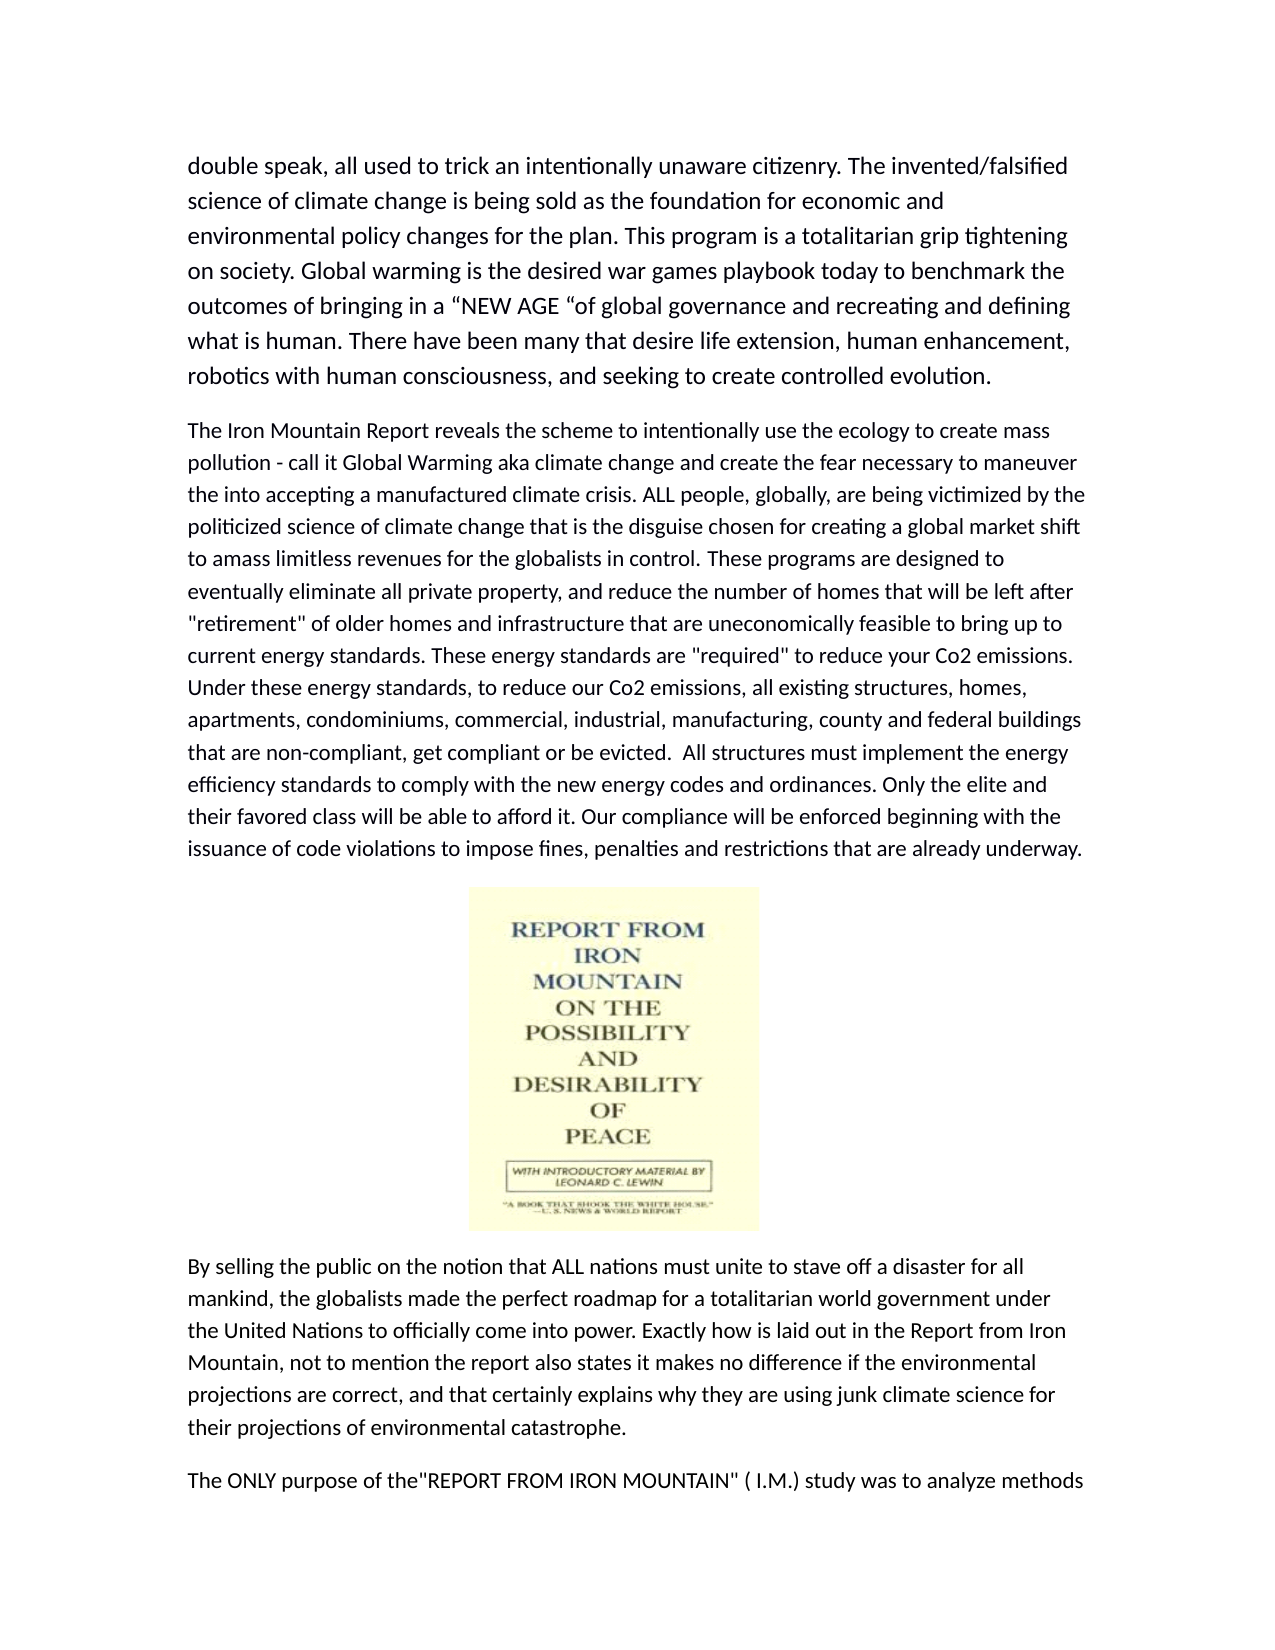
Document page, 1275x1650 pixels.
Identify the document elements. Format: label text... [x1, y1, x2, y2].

text The Iron Mountain Report reveals the scheme to intentionally use the ecology to create mass pollution - call it Global Warming aka climate change and create the fear necessary to maneuver the into accepting a manufactured climate crisis. ALL people, globally, are being victimized by the politicized science of climate change that is the disguise chosen for creating a global market shift to amass limitless revenues for the globalists in control. These programs are designed to eventually eliminate all private property, and reduce the number of homes that will be left after "retirement" of older homes and infrastructure that are uneconomically feasible to bring up to current energy standards. These energy standards are "required" to reduce your Co2 emissions. Under these energy standards, to reduce our Co2 emissions, all existing structures, homes, apartments, condominiums, commercial, industrial, manufacturing, county and federal buildings that are non-compliant, get compliant or be evicted. All structures must implement the energy efficiency standards to comply with the new energy codes and ordinances. Only the elite and their favored class will be able to afford it. Our compliance will be enforced beginning with the issuance of code violations to impose fines, penalties and restrictions that are already underway. [187, 416, 1087, 862]
text By selling the public on the notion that ALL nations must unite to stave off a disaster for all mankind, the globalists made the perfect roadmap for a totalitarian world government under the United Nations to officially come into power. Exactly how is laid out in the Report from Iron Mountain, not to mention the report also states it makes no difference if the environmental projections are correct, and that certainly explains why they are using junk climate science for their projections of environmental catastrophe. [187, 1252, 1087, 1441]
text double speak, all used to trick an intentionally unaware citizenry. The invented/falsified science of climate change is being sold as the foundation for economic and environmental policy changes for the plan. This program is a totalitarian grip tightening on society. Global warming is the desired war games playbook today to benchmark the outcomes of bringing in a “NEW AGE “of global governance and recreating and defining what is human. There have been many that desire life extension, human enhancement, robotics with human consciousness, and seeking to create controlled evolution. [187, 150, 1087, 391]
text The ONLY purpose of the"REPORT FROM IRON MOUNTAIN" ( I.M.) study was to analyze methods [187, 1466, 1087, 1494]
